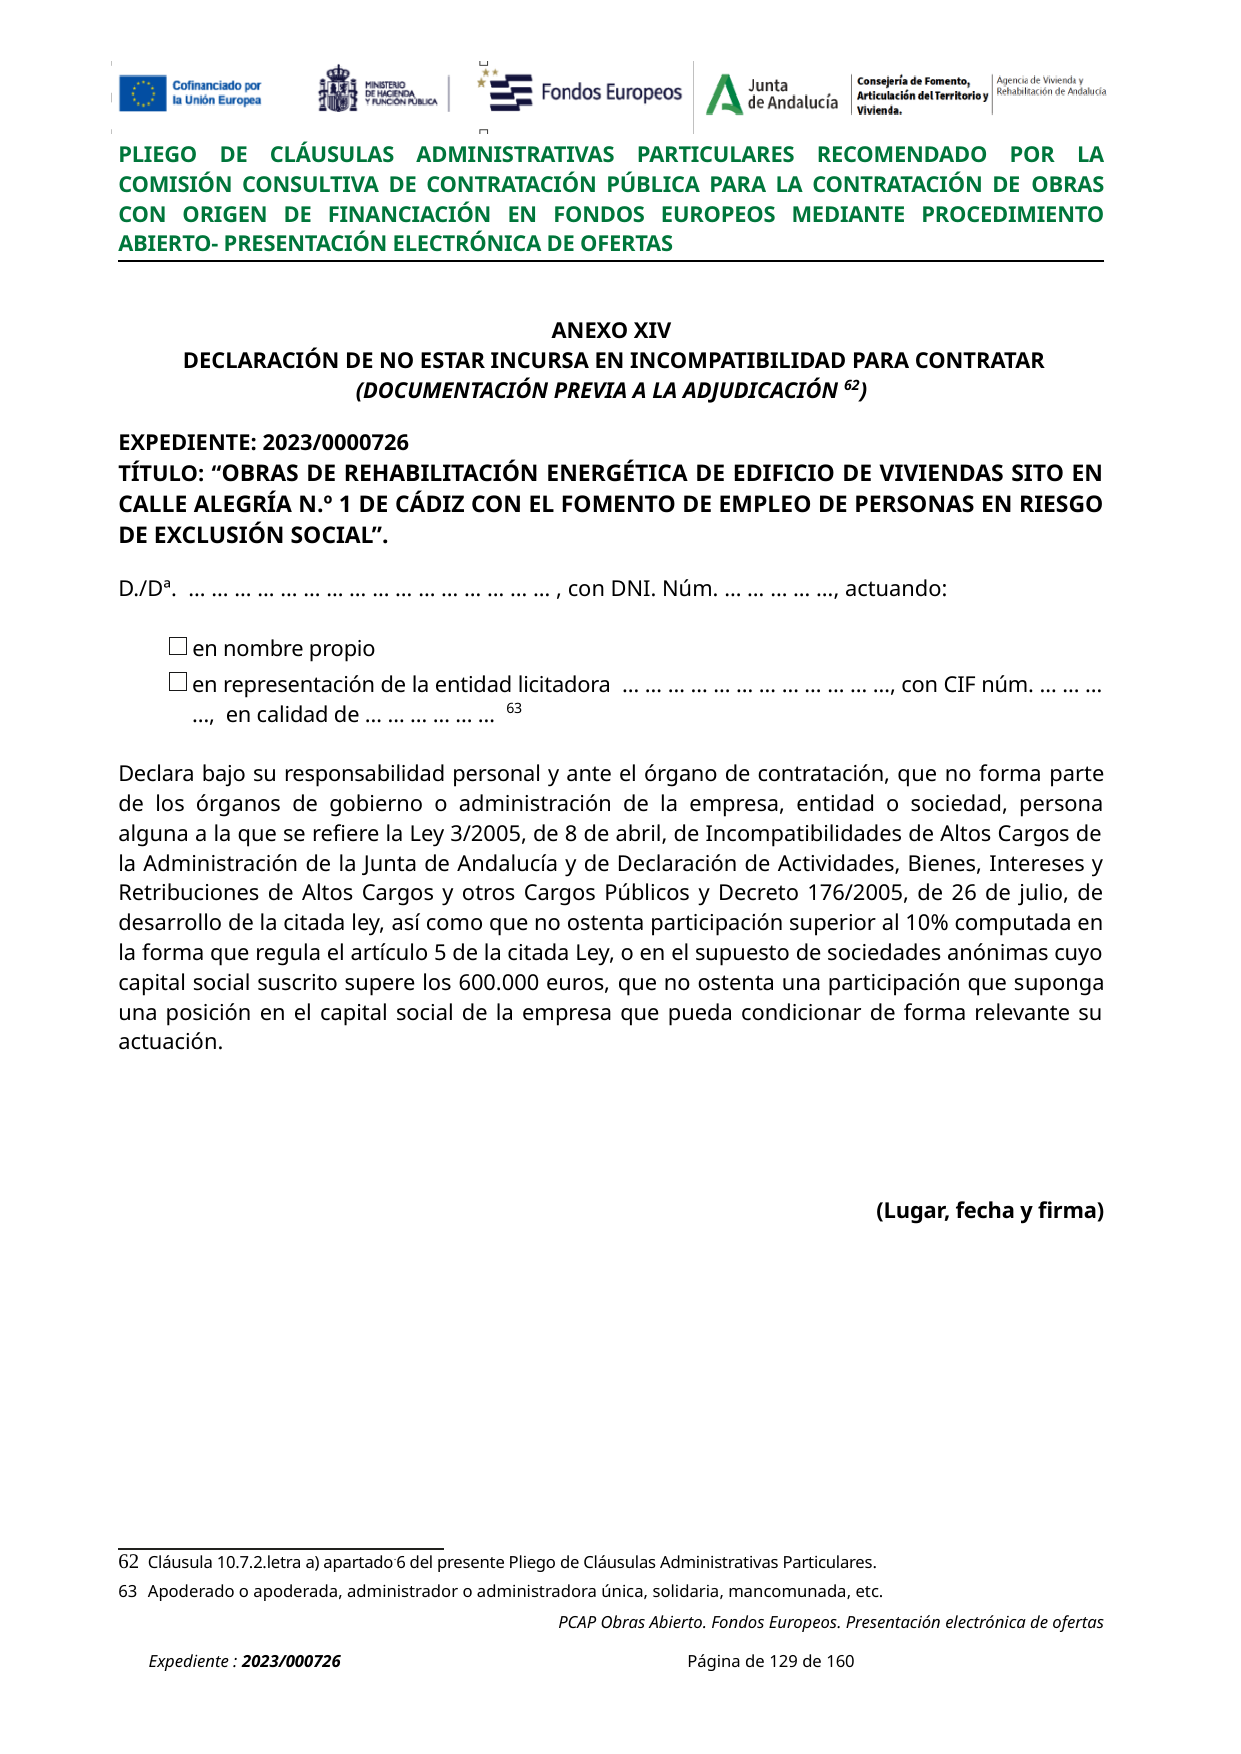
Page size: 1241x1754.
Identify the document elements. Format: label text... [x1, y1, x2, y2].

text Cláusula 10.7.2.letra a) apartado.6 del presente Pliego de Cláusulas Administrativas Particulares. [118, 1549, 1104, 1573]
text Apoderado o apoderada, administrador o administradora única, solidaria, mancomunada, etc. [118, 1579, 1104, 1602]
text TÍTULO: “OBRAS DE REHABILITACIÓN ENERGÉTICA DE EDIFICIO DE VIVIENDAS SITO EN CALLE ALEGRÍA N.º 1 DE CÁDIZ CON EL FOMENTO DE EMPLEO DE PERSONAS EN RIESGO DE EXCLUSIÓN SOCIAL”. [118, 457, 1104, 551]
text en nombre propio [192, 633, 1104, 663]
text DECLARACIÓN DE NO ESTAR INCURSA EN INCOMPATIBILIDAD PARA CONTRATAR [118, 345, 1104, 374]
text D./Dª. … … … … … … … … … … … … … … … … , con DNI. Núm. … … … … …, actuando: [118, 573, 1104, 603]
text Declara bajo su responsabilidad personal y ante el órgano de contratación, que no forma parte de los órganos de gobierno o administración de la empresa, entidad o sociedad, persona alguna a la que se refiere la Ley 3/2005, de 8 de abril, de Incompatibilidades de Altos Cargos de la Administración de la Junta de Andalucía y de Declaración de Actividades, Bienes, Intereses y Retribuciones de Altos Cargos y otros Cargos Públicos y Decreto 176/2005, de 26 de julio, de desarrollo de la citada ley, así como que no ostenta participación superior al 10% computada en la forma que regula el artículo 5 de la citada Ley, o en el supuesto de sociedades anónimas cuyo capital social suscrito supere los 600.000 euros, que no ostenta una participación que suponga una posición en el capital social de la empresa que pueda condicionar de forma relevante su actuación. [118, 758, 1104, 1056]
text EXPEDIENTE: 2023/0000726 [118, 427, 1104, 457]
text (DOCUMENTACIÓN PREVIA A LA ADJUDICACIÓN ) [118, 374, 1104, 404]
text (Lugar, fecha y firma) [118, 1195, 1104, 1225]
text PLIEGO DE CLÁUSULAS ADMINISTRATIVAS PARTICULARES RECOMENDADO POR LA COMISIÓN CONSULTIVA DE CONTRATACIÓN PÚBLICA PARA LA CONTRATACIÓN DE OBRAS CON ORIGEN DE FINANCIACIÓN EN FONDOS EUROPEOS MEDIANTE PROCEDIMIENTO ABIERTO- PRESENTACIÓN ELECTRÓNICA DE OFERTAS [118, 139, 1104, 260]
text en representación de la entidad licitadora … … … … … … … … … … … …, con CIF núm. … … … …, en calidad de … … … … … … [192, 669, 1104, 728]
picture [111, 58, 1119, 134]
text ANEXO XIV [118, 315, 1104, 345]
